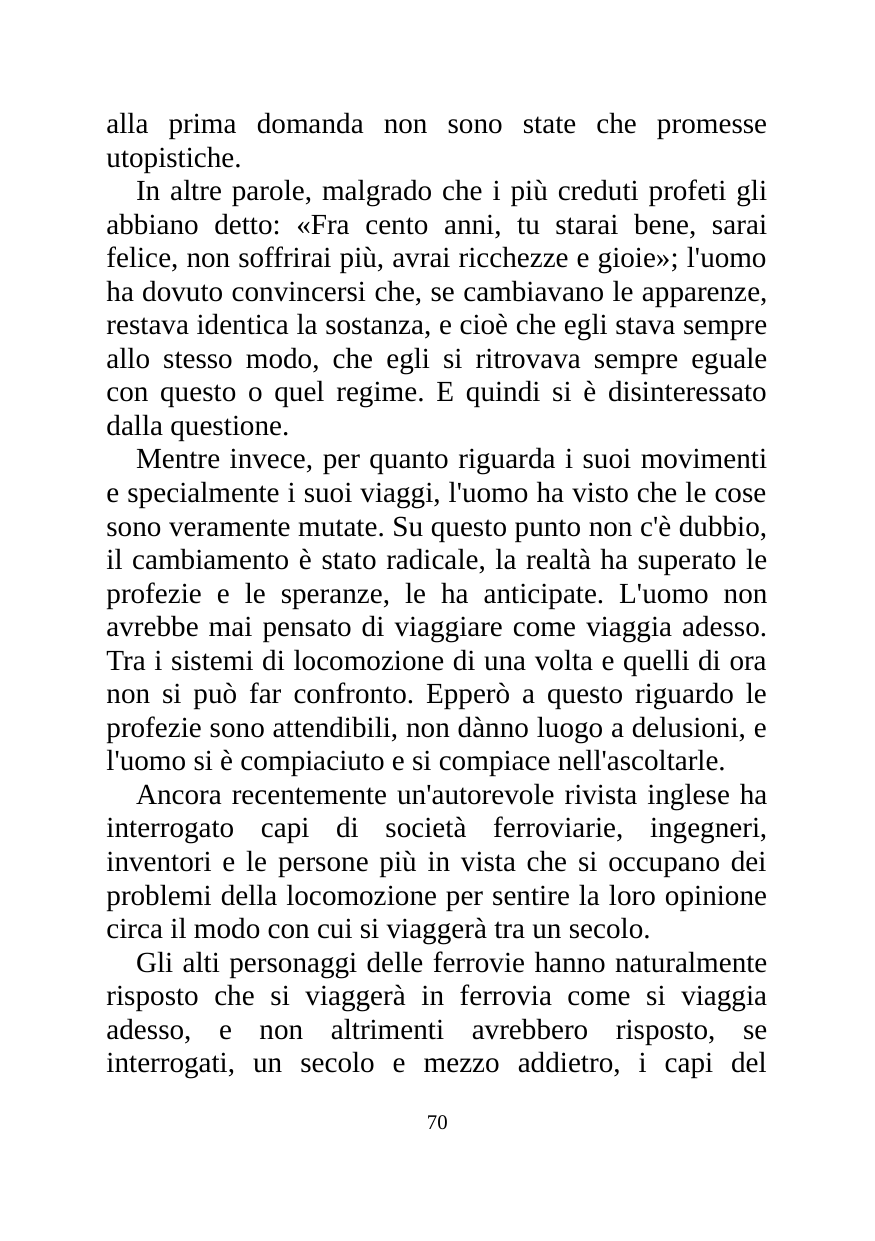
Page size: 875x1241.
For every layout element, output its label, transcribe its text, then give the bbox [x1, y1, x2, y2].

text In altre parole, malgrado che i più creduti profeti gli abbiano detto: «Fra cento anni, tu starai bene, sarai felice, non soffrirai più, avrai ricchezze e gioie»; l'uomo ha dovuto convincersi che, se cambiavano le apparenze, restava identica la sostanza, e cioè che egli stava sempre allo stesso modo, che egli si ritrovava sempre eguale con questo o quel regime. E quindi si è disinteressato dalla questione. [106, 173, 768, 442]
text Ancora recentemente un'autorevole rivista inglese ha interrogato capi di società ferroviarie, ingegneri, inventori e le persone più in vista che si occupano dei problemi della locomozione per sentire la loro opinione circa il modo con cui si viaggerà tra un secolo. [106, 777, 768, 945]
text alla prima domanda non sono state che promesse utopistiche. [106, 106, 768, 173]
text Gli alti personaggi delle ferrovie hanno naturalmente risposto che si viaggerà in ferrovia come si viaggia adesso, e non altrimenti avrebbero risposto, se interrogati, un secolo e mezzo addietro, i capi del [106, 945, 768, 1079]
text Mentre invece, per quanto riguarda i suoi movimenti e specialmente i suoi viaggi, l'uomo ha visto che le cose sono veramente mutate. Su questo punto non c'è dubbio, il cambiamento è stato radicale, la realtà ha superato le profezie e le speranze, le ha anticipate. L'uomo non avrebbe mai pensato di viaggiare come viaggia adesso. Tra i sistemi di locomozione di una volta e quelli di ora non si può far confronto. Epperò a questo riguardo le profezie sono attendibili, non dànno luogo a delusioni, e l'uomo si è compiaciuto e si compiace nell'ascoltarle. [106, 442, 768, 777]
